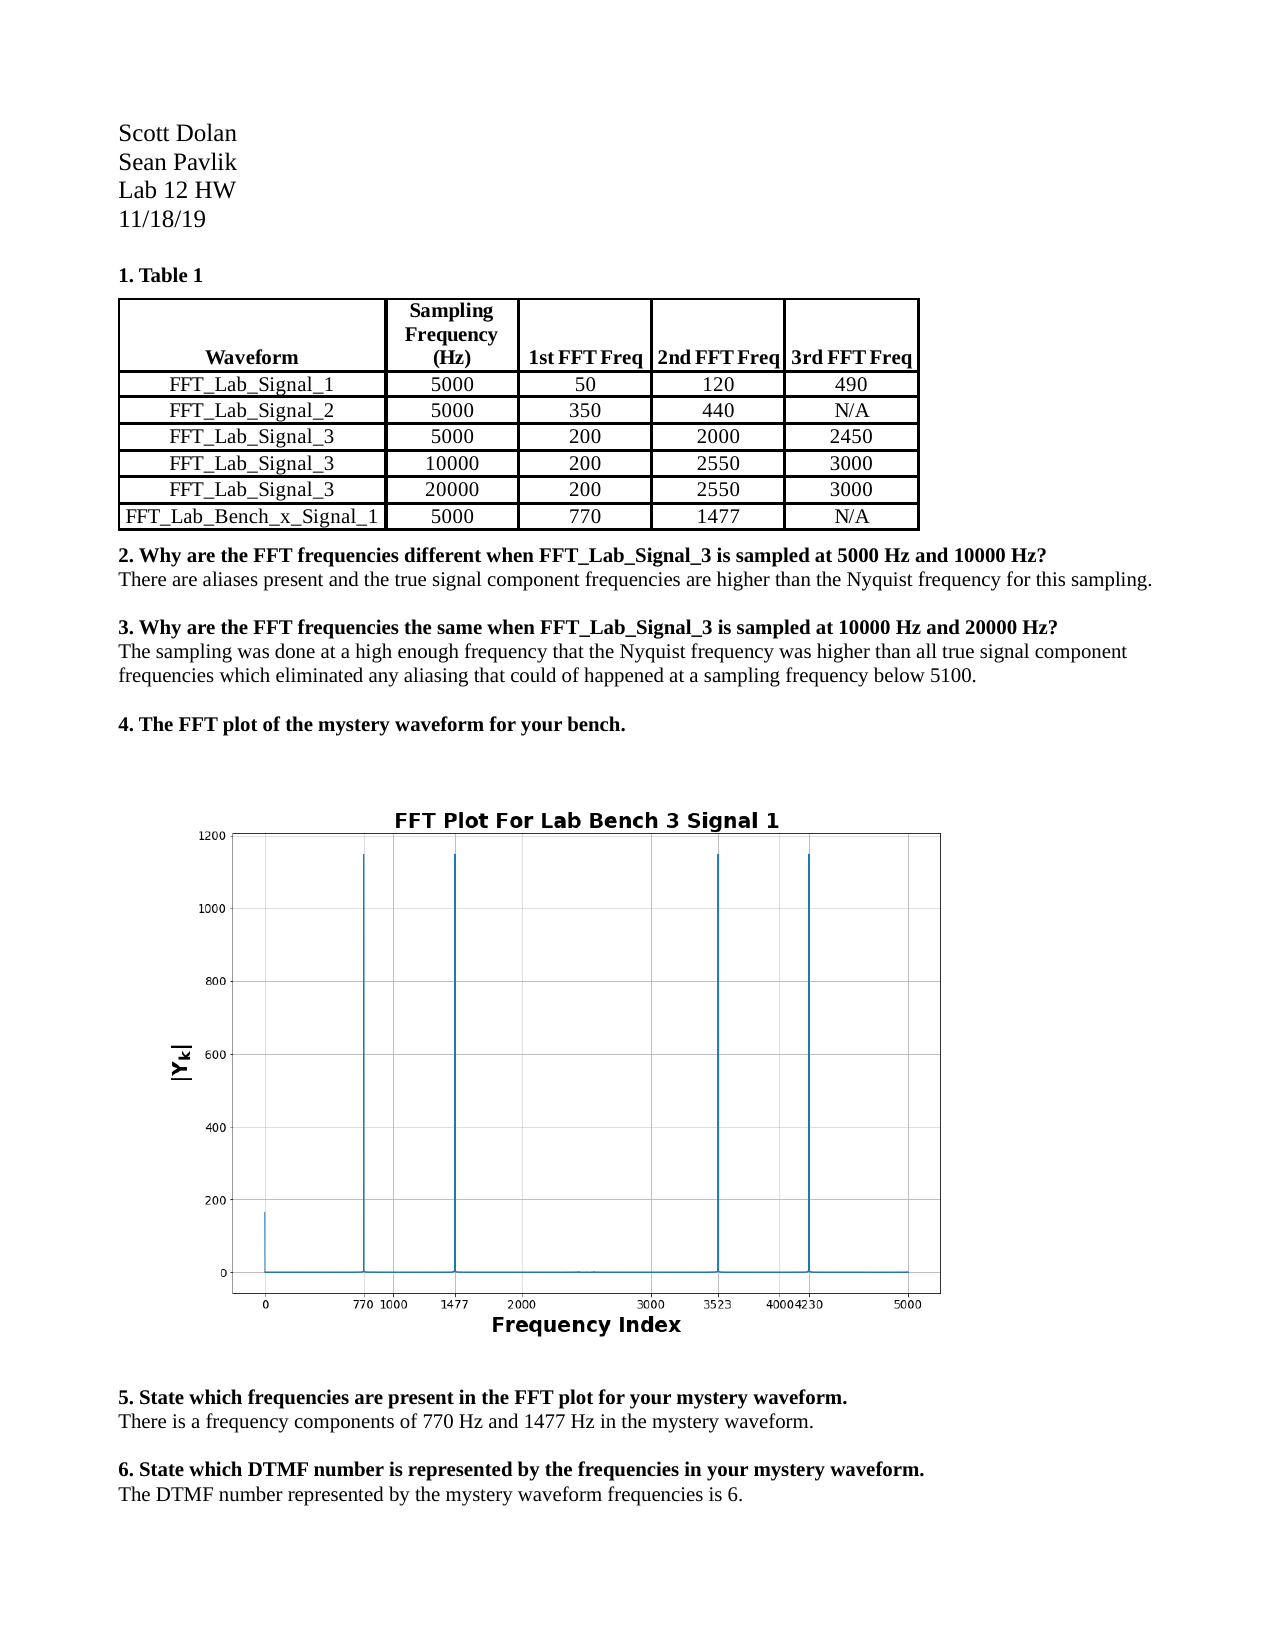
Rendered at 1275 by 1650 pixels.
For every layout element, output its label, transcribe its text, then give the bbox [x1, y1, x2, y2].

text The DTMF number represented by the mystery waveform frequencies is 6. [118, 1481, 1157, 1506]
text 1. Table 1 [118, 263, 1157, 287]
text There is a frequency components of 770 Hz and 1477 Hz in the mystery waveform. [118, 1409, 1157, 1433]
text 5. State which frequencies are present in the FFT plot for your mystery waveform. [118, 1385, 1157, 1409]
text The sampling was done at a high enough frequency that the Nyquist frequency was higher than all true signal component frequencies which eliminated any aliasing that could of happened at a sampling frequency below 5100. [118, 639, 1157, 687]
picture [118, 760, 1031, 1369]
text 4. The FFT plot of the mystery waveform for your bench. [118, 711, 1157, 736]
text 2. Why are the FFT frequencies different when FFT_Lab_Signal_3 is sampled at 5000 Hz and 10000 Hz? [118, 543, 1157, 567]
text 3. Why are the FFT frequencies the same when FFT_Lab_Signal_3 is sampled at 10000 Hz and 20000 Hz? [118, 615, 1157, 639]
text There are aliases present and the true signal component frequencies are higher than the Nyquist frequency for this sampling. [118, 567, 1157, 591]
text 6. State which DTMF number is represented by the frequencies in your mystery waveform. [118, 1457, 1157, 1481]
